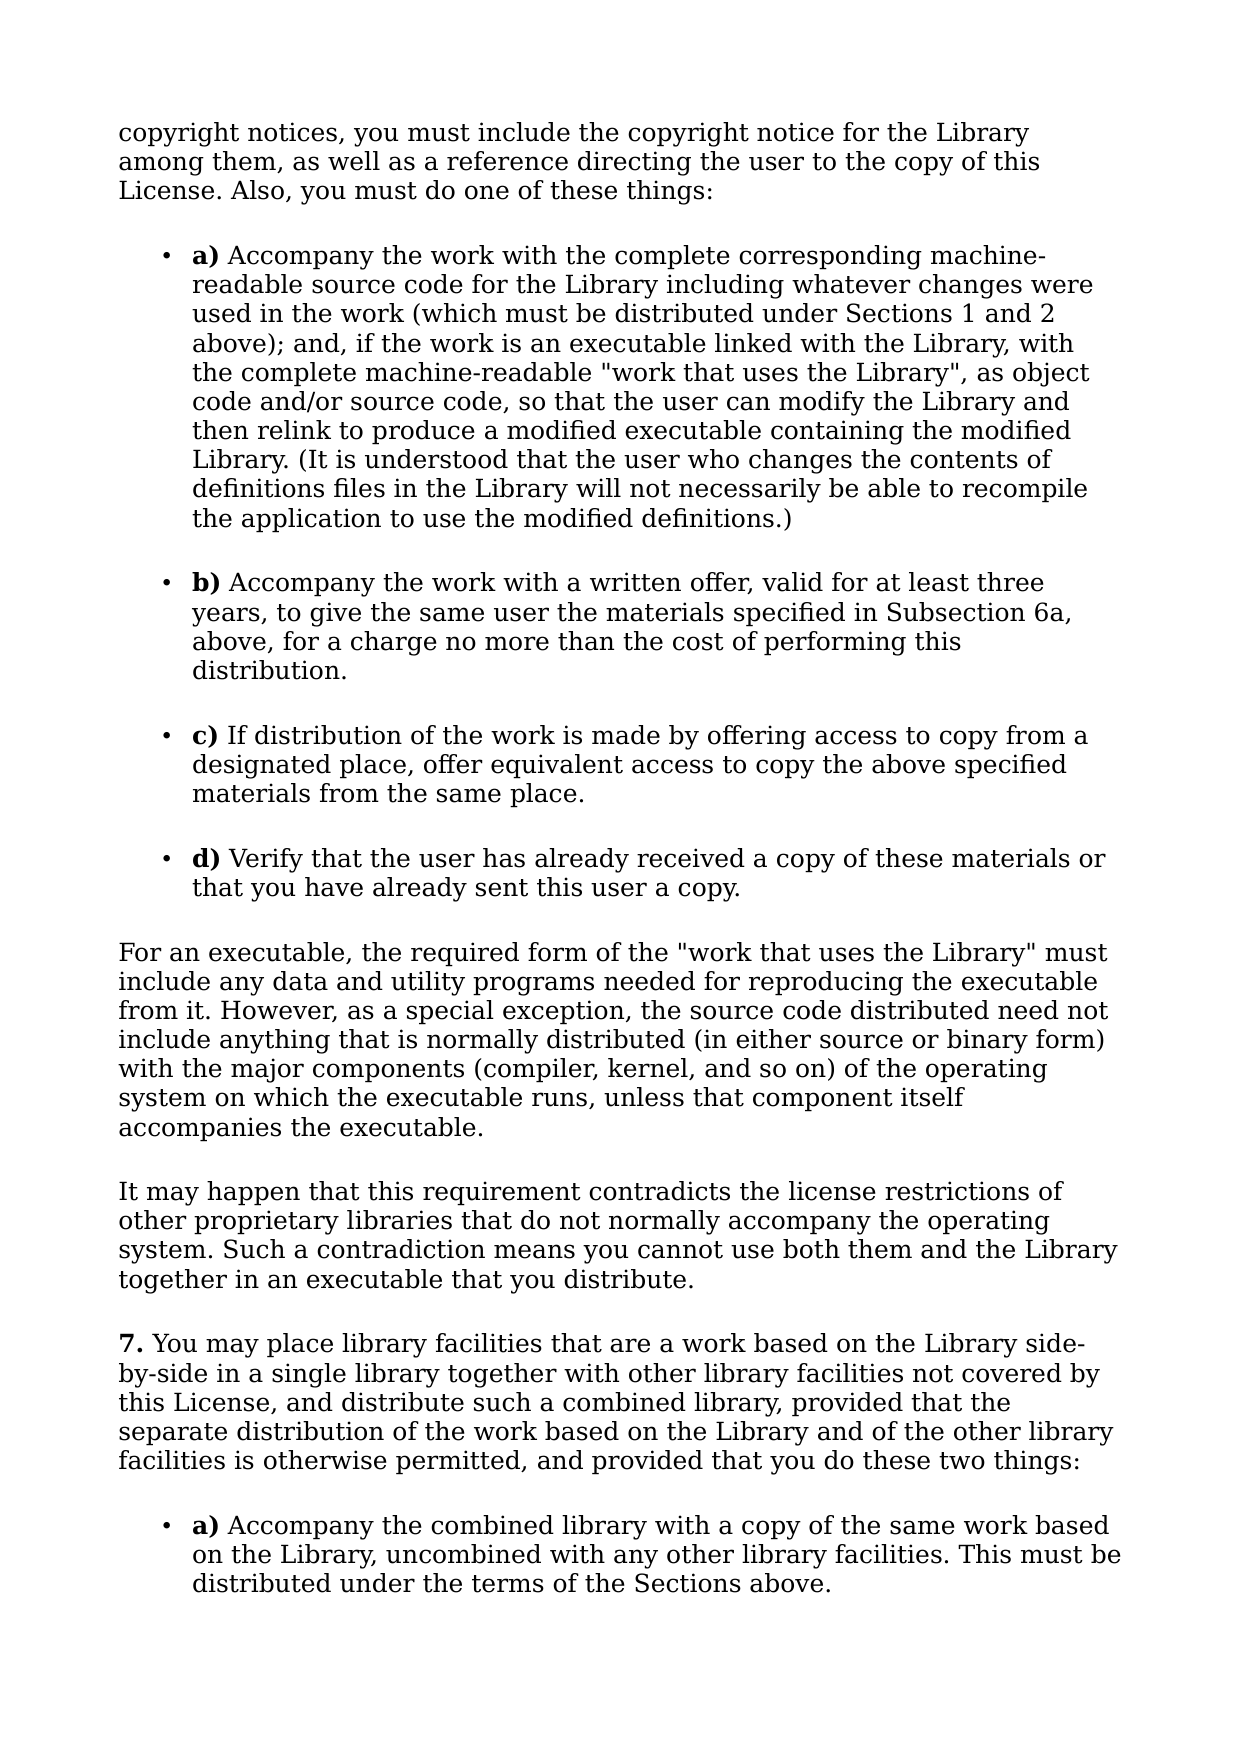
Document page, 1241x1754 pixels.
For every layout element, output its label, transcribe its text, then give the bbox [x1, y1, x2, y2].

text copyright notices, you must include the copyright notice for the Library among them, as well as a reference directing the user to the copy of this License. Also, you must do one of these things: [118, 118, 1122, 206]
list b) Accompany the work with a written offer, valid for at least three years, to give the same user the materials specified in Subsection 6a, above, for a charge no more than the cost of performing this distribution. [162, 568, 1122, 685]
text For an executable, the required form of the "work that uses the Library" must include any data and utility programs needed for reproducing the executable from it. However, as a special exception, the source code distributed need not include anything that is normally distributed (in either source or binary form) with the major components (compiler, kernel, and so on) of the operating system on which the executable runs, unless that component itself accompanies the executable. [118, 938, 1122, 1142]
list c) If distribution of the work is made by offering access to copy from a designated place, offer equivalent access to copy the above specified materials from the same place. [162, 721, 1122, 808]
list a) Accompany the combined library with a copy of the same work based on the Library, uncombined with any other library facilities. This must be distributed under the terms of the Sections above. [162, 1511, 1122, 1598]
list d) Verify that the user has already received a copy of these materials or that you have already sent this user a copy. [162, 844, 1122, 902]
text 7. You may place library facilities that are a work based on the Library side-by-side in a single library together with other library facilities not covered by this License, and distribute such a combined library, provided that the separate distribution of the work based on the Library and of the other library facilities is otherwise permitted, and provided that you do these two things: [118, 1329, 1122, 1475]
list a) Accompany the work with the complete corresponding machine-readable source code for the Library including whatever changes were used in the work (which must be distributed under Sections 1 and 2 above); and, if the work is an executable linked with the Library, with the complete machine-readable "work that uses the Library", as object code and/or source code, so that the user can modify the Library and then relink to produce a modified executable containing the modified Library. (It is understood that the user who changes the contents of definitions files in the Library will not necessarily be able to recompile the application to use the modified definitions.) [162, 241, 1122, 533]
text It may happen that this requirement contradicts the license restrictions of other proprietary libraries that do not normally accompany the operating system. Such a contradiction means you cannot use both them and the Library together in an executable that you distribute. [118, 1177, 1122, 1294]
